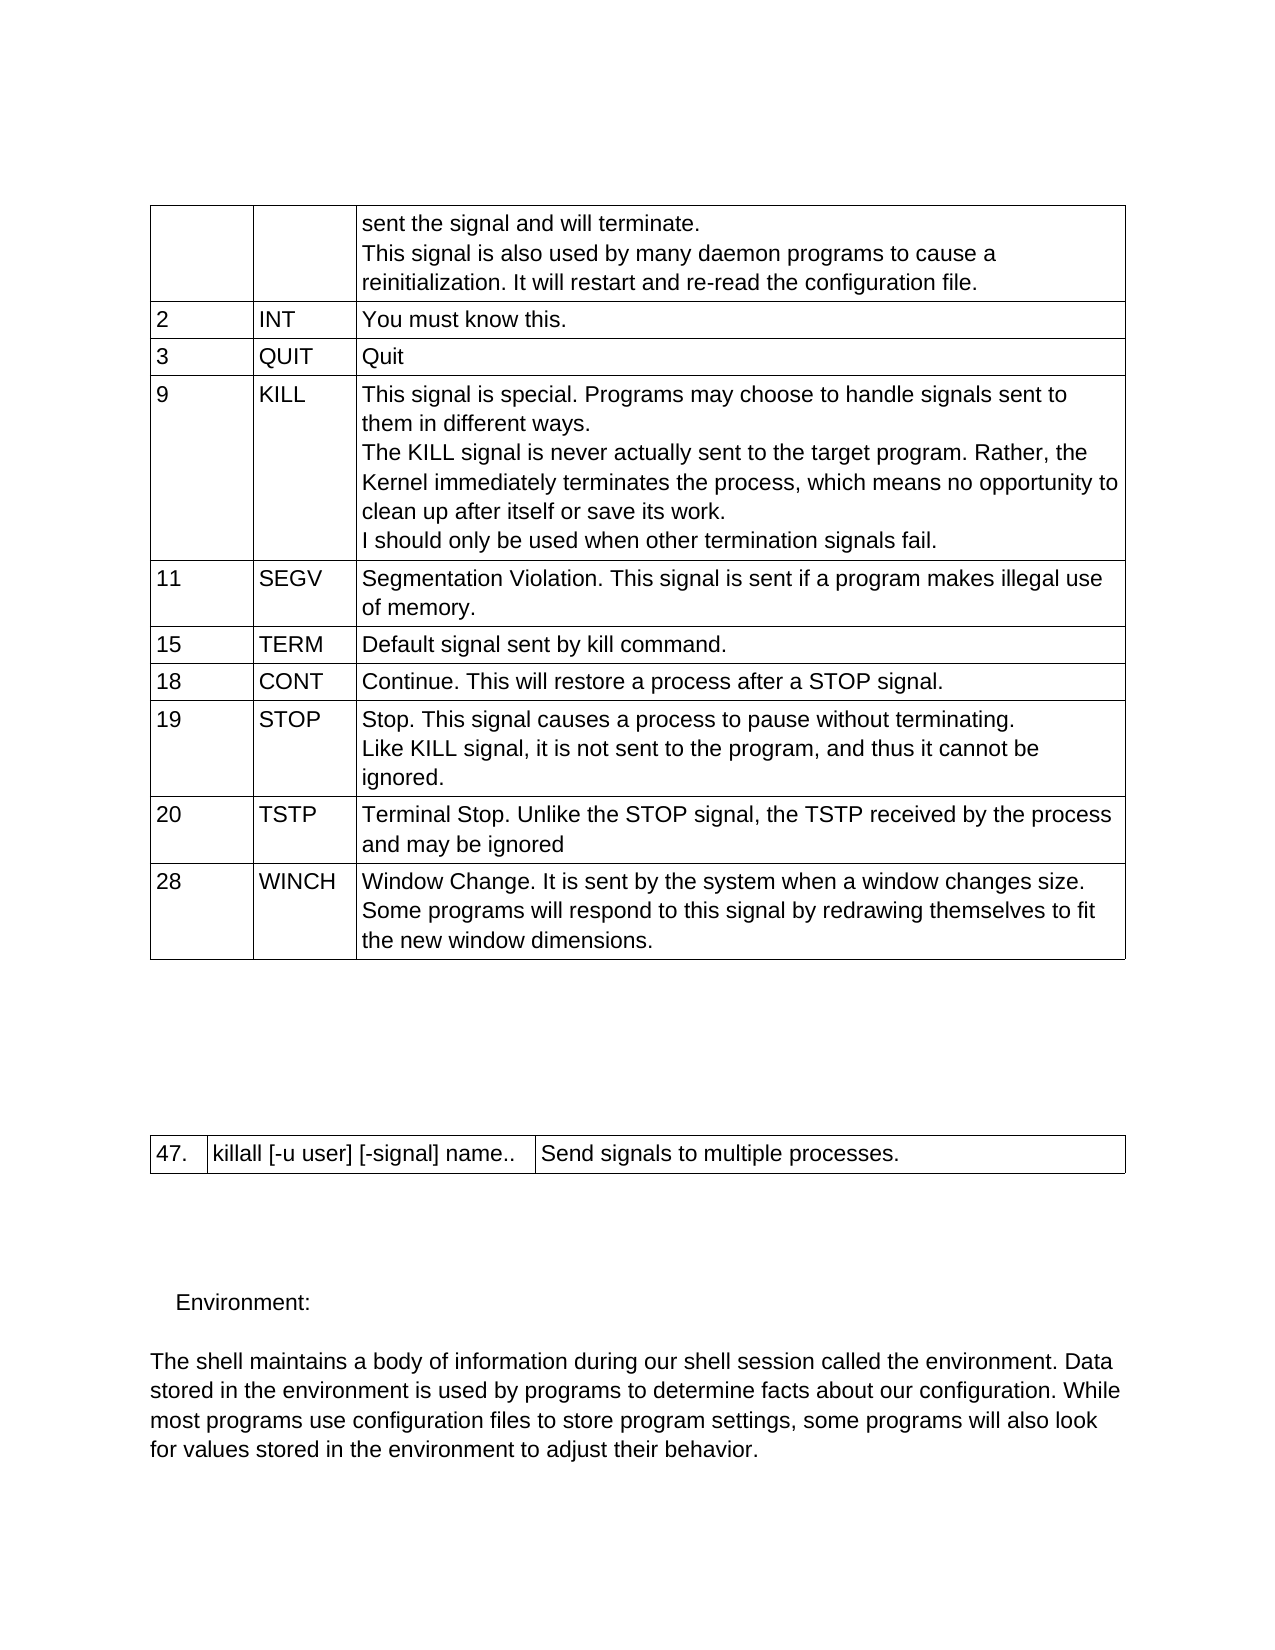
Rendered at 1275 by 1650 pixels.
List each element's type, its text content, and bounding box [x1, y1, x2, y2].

table_cell 3 [151, 339, 253, 375]
table_cell 2 [151, 302, 253, 338]
table_cell sent the signal and will terminate. This signal is also used by many daemon programs to cause a reinitialization. It will restart and re-read the configuration file. [357, 206, 1125, 301]
table_cell 18 [151, 664, 253, 700]
table_cell 20 [151, 797, 253, 863]
table_cell INT [254, 302, 356, 338]
table_cell TSTP [254, 797, 356, 863]
table_cell QUIT [254, 339, 356, 375]
table_header 47. [151, 1136, 207, 1172]
table_cell Continue. This will restore a process after a STOP signal. [357, 664, 1125, 700]
table_cell TERM [254, 627, 356, 663]
table_cell Stop. This signal causes a process to pause without terminating. Like KILL signal, it is not sent to the program, and thus it cannot be ignored. [357, 701, 1125, 796]
table_cell 9 [151, 376, 253, 559]
table_cell Segmentation Violation. This signal is sent if a program makes illegal use of memory. [357, 561, 1125, 626]
table_cell 11 [151, 561, 253, 626]
text The shell maintains a body of information during our shell session called the environment. Data stored in the environment is used by programs to determine facts about our configuration. While most programs use configuration files to store program settings, some programs will also look for values stored in the environment to adjust their behavior. [150, 1349, 1125, 1462]
table_cell Window Change. It is sent by the system when a window changes size. Some programs will respond to this signal by redrawing themselves to fit the new window dimensions. [357, 864, 1125, 959]
table_cell You must know this. [357, 302, 1125, 338]
table_cell [254, 206, 356, 301]
table_cell Quit [357, 339, 1125, 375]
table_cell Default signal sent by kill command. [357, 627, 1125, 663]
table_cell KILL [254, 376, 356, 559]
table_cell Terminal Stop. Unlike the STOP signal, the TSTP received by the process and may be ignored [357, 797, 1125, 863]
table_cell SEGV [254, 561, 356, 626]
table_cell [151, 206, 253, 301]
table_header killall [-u user] [-signal] name.. [208, 1136, 535, 1172]
table_cell STOP [254, 701, 356, 796]
table_cell CONT [254, 664, 356, 700]
table_cell WINCH [254, 864, 356, 959]
table_header Send signals to multiple processes. [536, 1136, 1125, 1172]
table_cell 15 [151, 627, 253, 663]
table_cell 19 [151, 701, 253, 796]
table_cell 28 [151, 864, 253, 959]
text Environment: [150, 1290, 1125, 1316]
table_cell This signal is special. Programs may choose to handle signals sent to them in different ways. The KILL signal is never actually sent to the target program. Rather, the Kernel immediately terminates the process, which means no opportunity to clean up after itself or save its work. I should only be used when other termination signals fail. [357, 376, 1125, 559]
